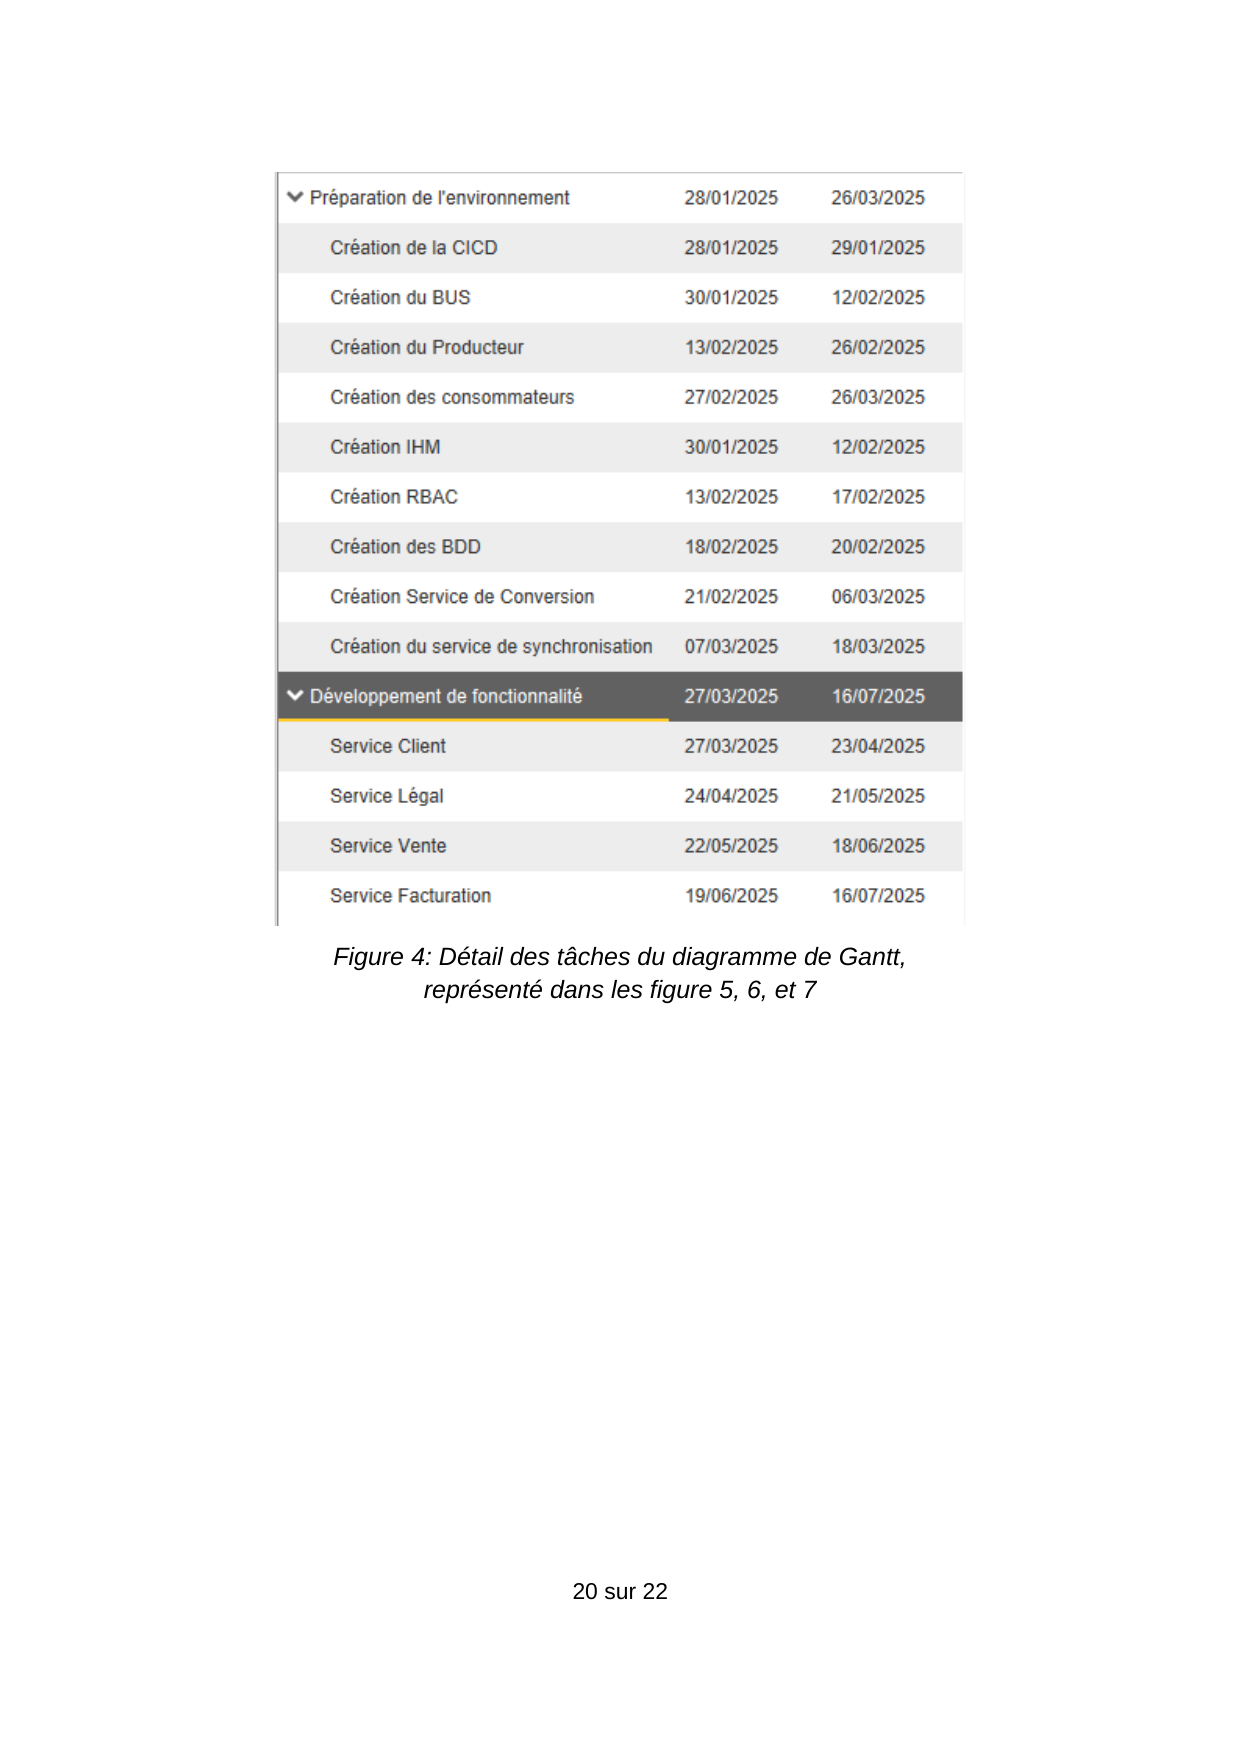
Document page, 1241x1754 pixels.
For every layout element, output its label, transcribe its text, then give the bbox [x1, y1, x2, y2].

text Figure 4: Détail des tâches du diagramme de Gantt, représenté dans les figure 5, 6, et 7 [275, 926, 966, 1004]
picture [274, 172, 966, 926]
